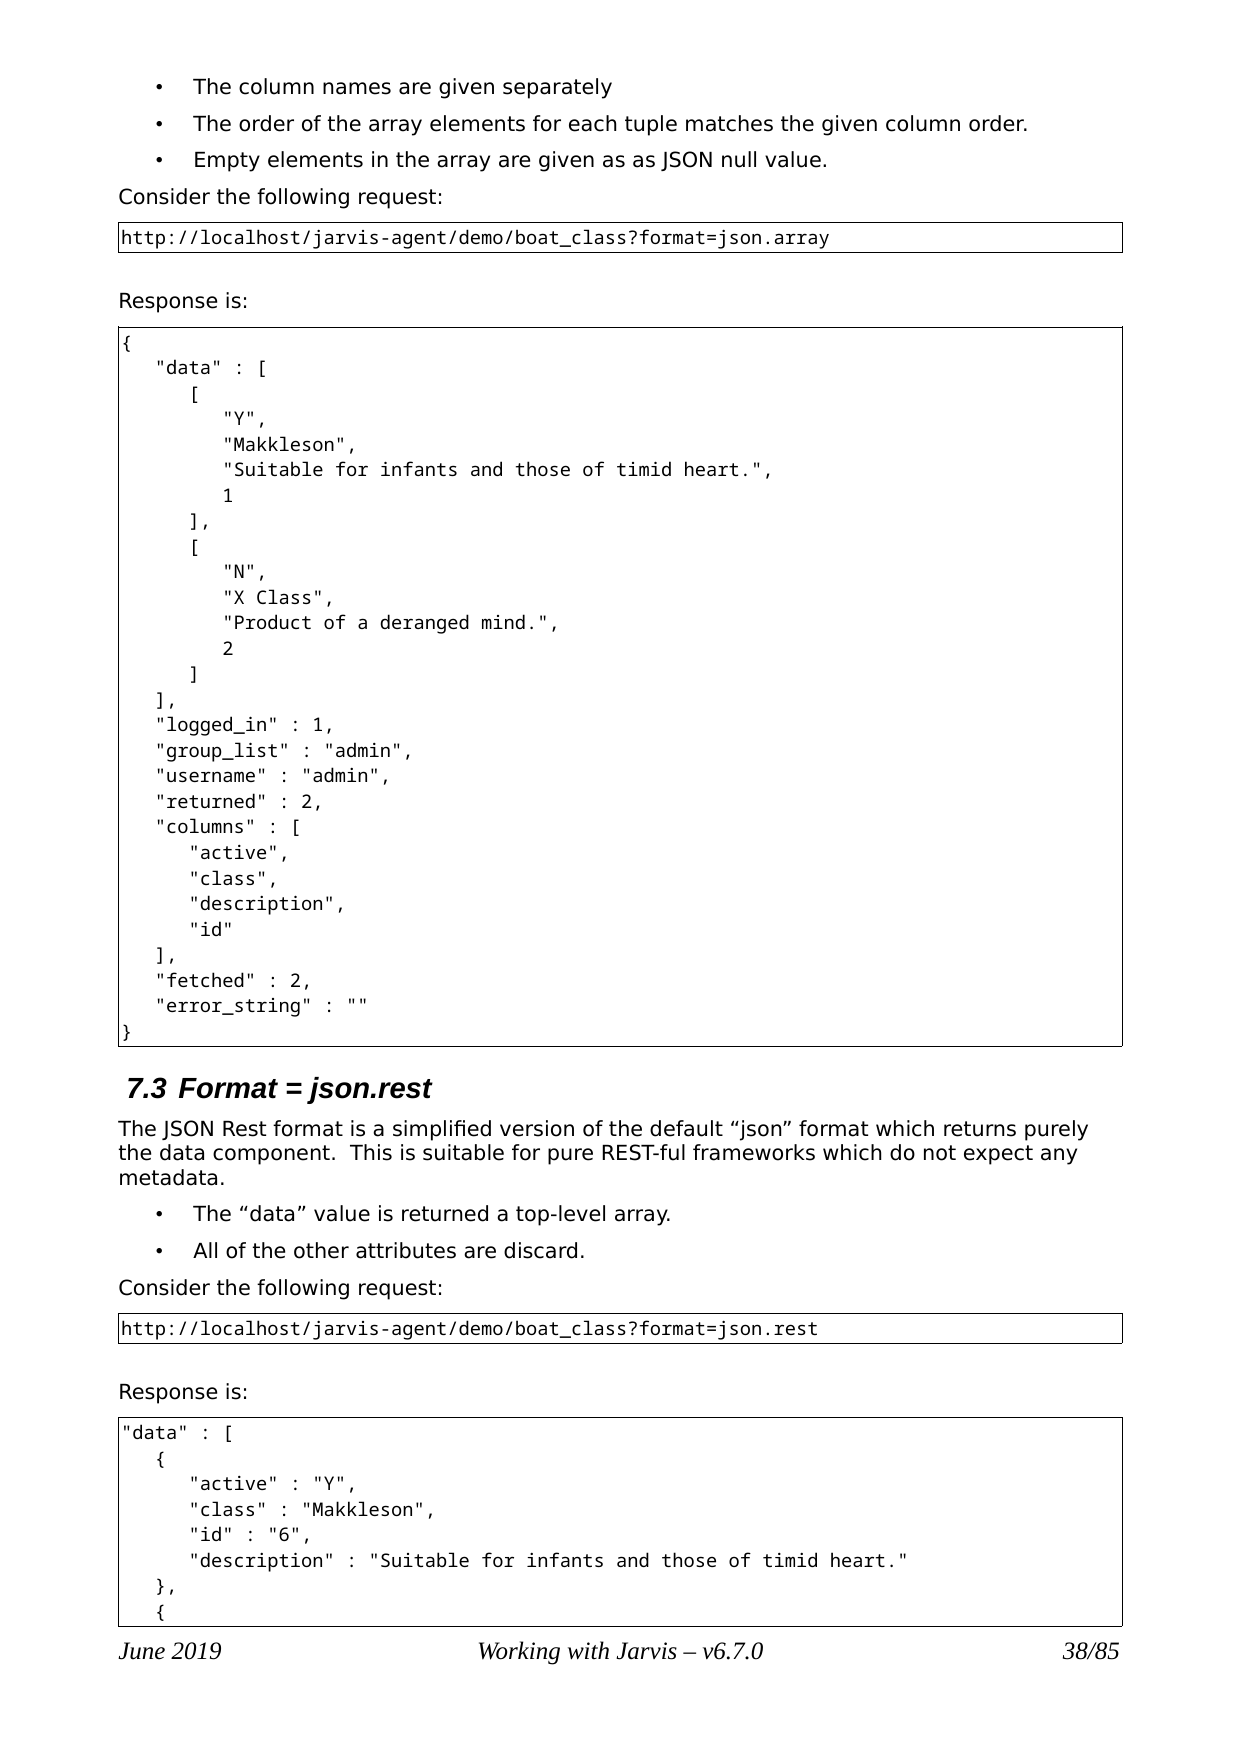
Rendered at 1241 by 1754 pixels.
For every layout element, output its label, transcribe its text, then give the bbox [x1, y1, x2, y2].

text Consider the following request: [118, 185, 1122, 209]
text "returned" : 2, [119, 786, 1122, 811]
text "Suitable for infants and those of timid heart.", [119, 454, 1122, 479]
text "active" : "Y", [119, 1468, 1122, 1494]
list Empty elements in the array are given as as JSON null value. [156, 148, 1122, 173]
text ], [119, 939, 1122, 964]
list The order of the array elements for each tuple matches the given column order. [156, 112, 1122, 136]
text { [119, 1596, 1122, 1626]
text "N", [119, 556, 1122, 582]
text }, [119, 1570, 1122, 1596]
text Response is: [118, 1380, 1122, 1404]
text ] [119, 658, 1122, 684]
text "id" [119, 913, 1122, 939]
text ], [119, 505, 1122, 531]
text } [119, 1015, 1122, 1046]
subtitle Format = json.rest [118, 1071, 1122, 1105]
text "id" : "6", [119, 1519, 1122, 1545]
text "description", [119, 888, 1122, 913]
text The JSON Rest format is a simplified version of the default “json” format which returns purely the data component. This is suitable for pure REST-ful frameworks which do not expect any metadata. [118, 1117, 1122, 1190]
text "data" : [ [119, 1418, 1122, 1443]
list The “data” value is returned a top-level array. [156, 1202, 1122, 1227]
text "X Class", [119, 582, 1122, 607]
text "Product of a deranged mind.", [119, 607, 1122, 633]
text "Makkleson", [119, 428, 1122, 454]
text "fetched" : 2, [119, 964, 1122, 990]
text "data" : [ [119, 352, 1122, 377]
text "username" : "admin", [119, 760, 1122, 786]
list All of the other attributes are discard. [156, 1239, 1122, 1263]
text "Y", [119, 403, 1122, 428]
text "class" : "Makkleson", [119, 1494, 1122, 1519]
list The column names are given separately [156, 75, 1122, 99]
text Response is: [118, 289, 1122, 314]
text 1 [119, 479, 1122, 505]
text [ [119, 531, 1122, 556]
text Consider the following request: [118, 1276, 1122, 1300]
text "active", [119, 837, 1122, 862]
text 2 [119, 633, 1122, 658]
text { [119, 328, 1122, 352]
text [ [119, 377, 1122, 403]
text "group_list" : "admin", [119, 735, 1122, 760]
text "description" : "Suitable for infants and those of timid heart." [119, 1545, 1122, 1570]
text http://localhost/jarvis-agent/demo/boat_class?format=json.array [119, 223, 1122, 252]
text http://localhost/jarvis-agent/demo/boat_class?format=json.rest [119, 1314, 1122, 1343]
text "columns" : [ [119, 811, 1122, 837]
text "logged_in" : 1, [119, 709, 1122, 735]
text "class", [119, 862, 1122, 888]
text { [119, 1443, 1122, 1468]
text ], [119, 684, 1122, 709]
text "error_string" : "" [119, 990, 1122, 1015]
